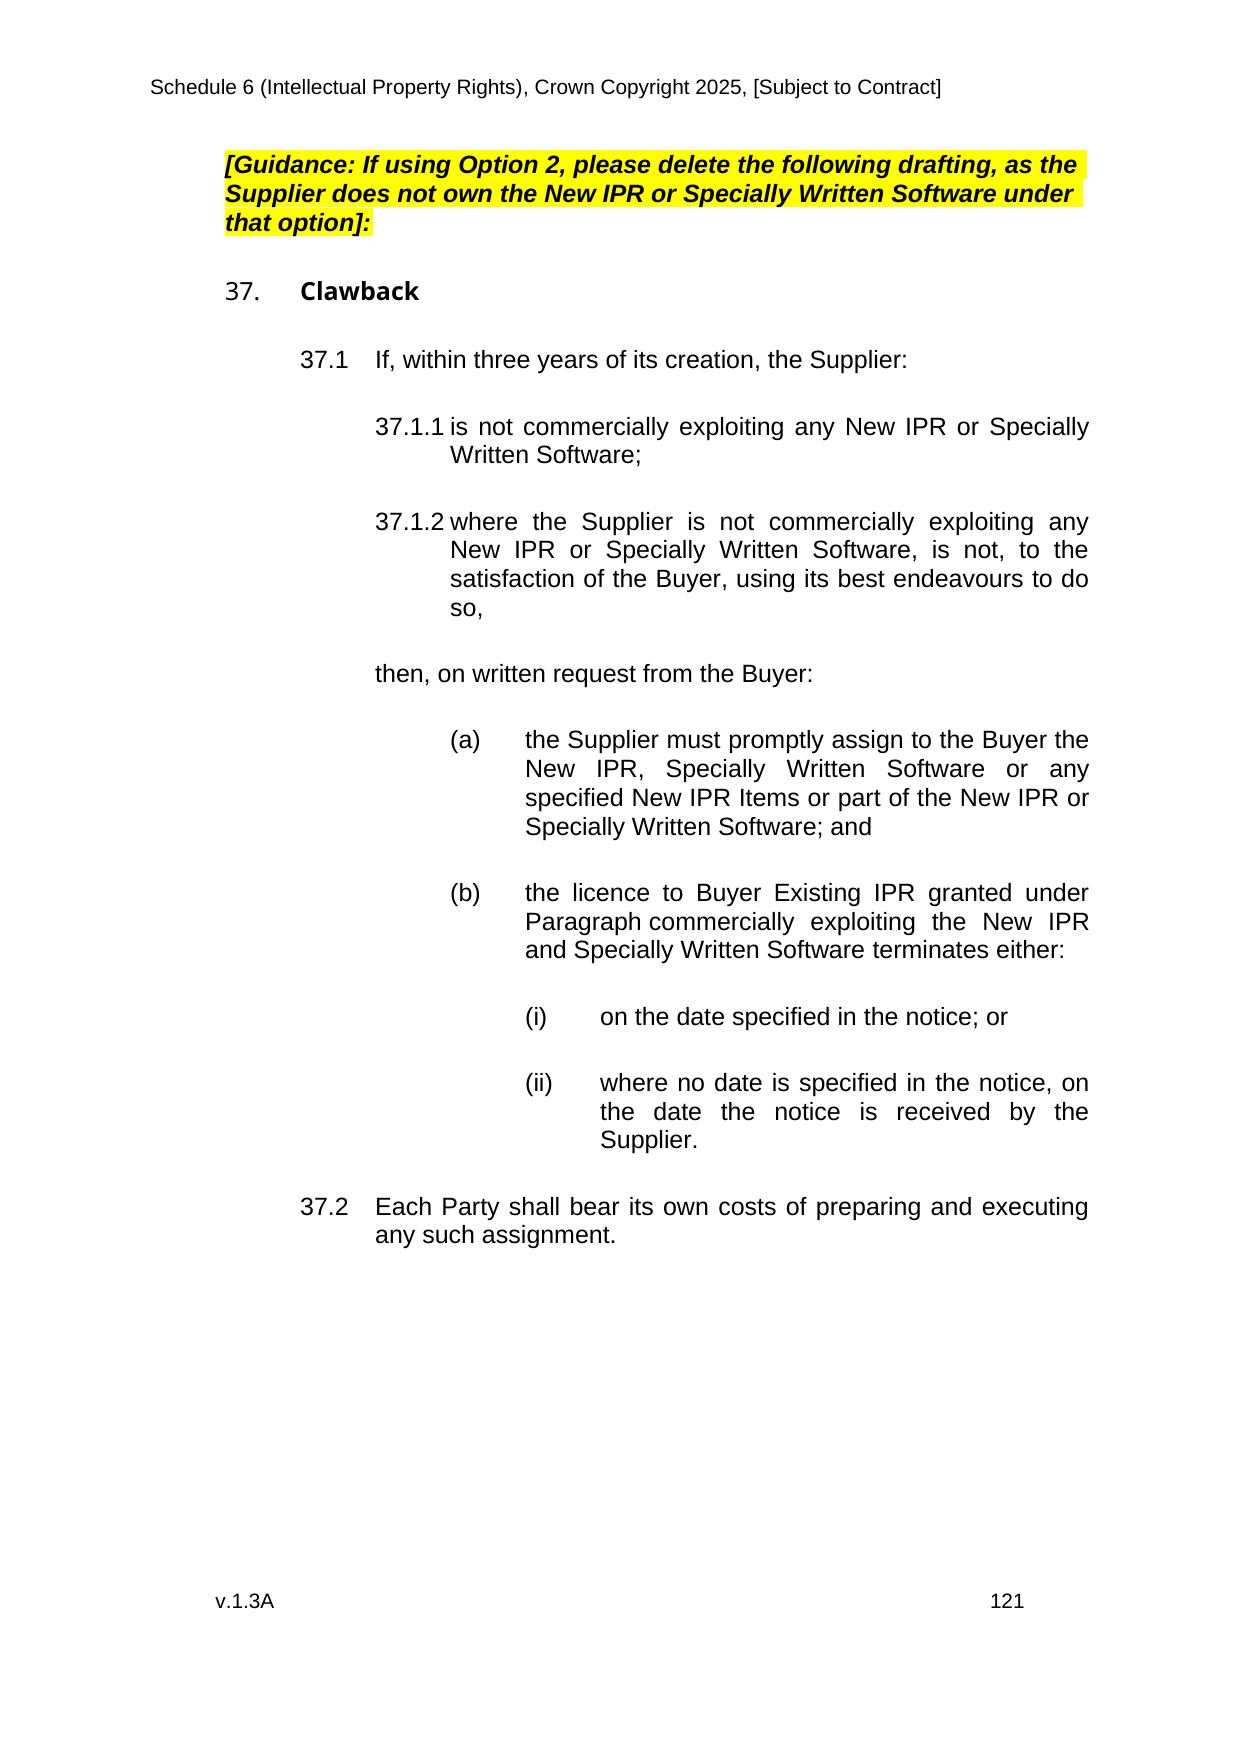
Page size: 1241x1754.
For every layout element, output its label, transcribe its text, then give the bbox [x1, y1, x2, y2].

list Each Party shall bear its own costs of preparing and executing any such assignment. [300, 1192, 1090, 1249]
list If, within three years of its creation, the Supplier: [300, 345, 1090, 374]
list the Supplier must promptly assign to the Buyer the New IPR, Specially Written Software or any specified New IPR Items or part of the New IPR or Specially Written Software; and [450, 725, 1090, 840]
list where the Supplier is not commercially exploiting any New IPR or Specially Written Software, is not, to the satisfaction of the Buyer, using its best endeavours to do so, [375, 507, 1090, 622]
list [Guidance: If using Option 2, please delete the following drafting, as the Supplier does not own the New IPR or Specially Written Software under that option]: [225, 150, 1090, 236]
text then, on written request from the Buyer: [375, 659, 1090, 688]
list where no date is specified in the notice, on the date the notice is received by the Supplier. [525, 1068, 1090, 1154]
list the licence to Buyer Existing IPR granted under Paragraph commercially exploiting the New IPR and Specially Written Software terminates either: [450, 878, 1090, 964]
subtitle Clawback [225, 274, 1090, 308]
list on the date specified in the notice; or [525, 1002, 1090, 1030]
list is not commercially exploiting any New IPR or Specially Written Software; [375, 412, 1090, 469]
